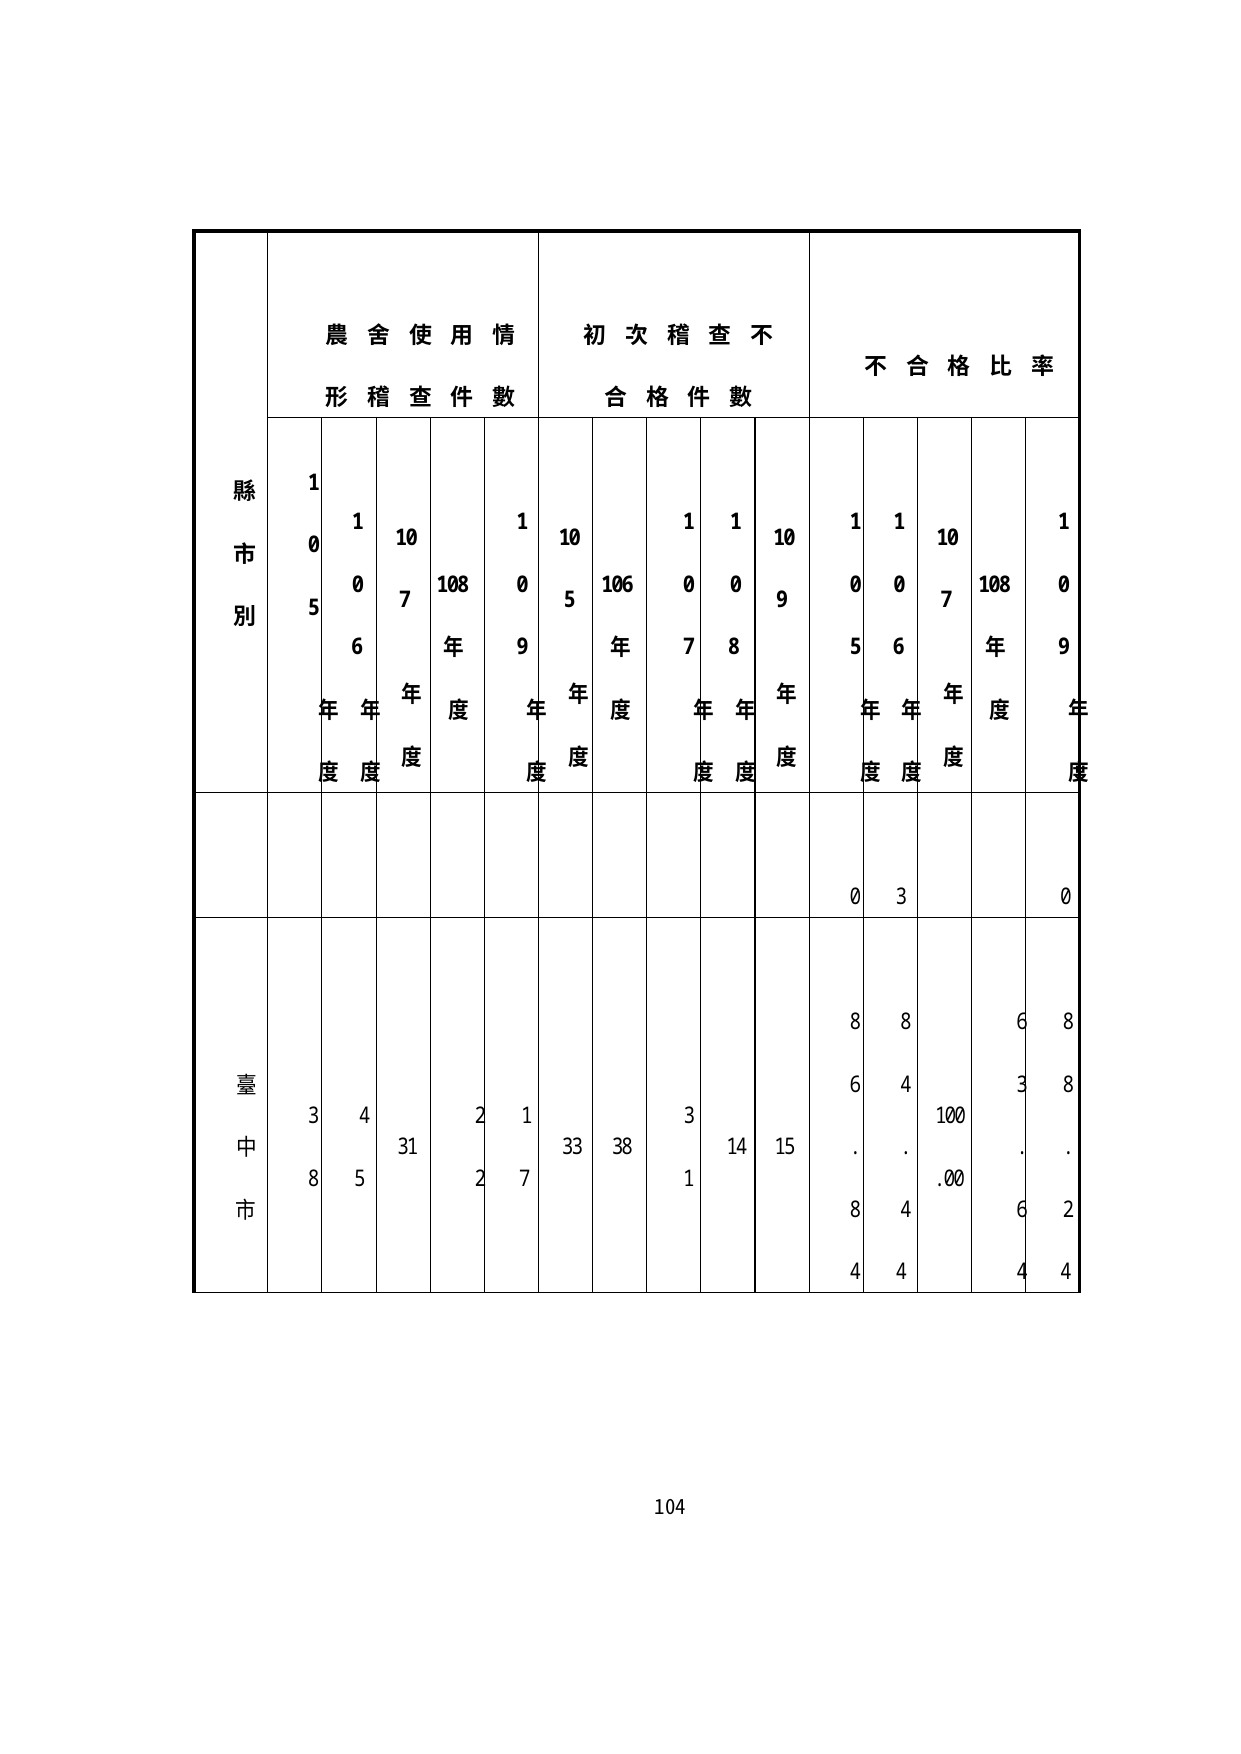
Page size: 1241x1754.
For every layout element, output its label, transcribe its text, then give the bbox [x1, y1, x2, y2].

table_cell 22 [431, 918, 484, 1292]
table_cell 105 年度 [268, 418, 321, 792]
table_cell 38 [268, 918, 321, 1292]
table_cell 88.24 [1026, 918, 1078, 1292]
table_cell 15 [756, 918, 809, 1292]
table_cell 17 [485, 918, 538, 1292]
table_cell [756, 793, 809, 917]
table_cell [972, 793, 1025, 917]
table_cell 105 年度 [810, 418, 863, 792]
table_cell [593, 793, 646, 917]
table_cell 107 年度 [377, 418, 430, 792]
table_header 初次稽查不合格件數 [539, 233, 809, 417]
table_cell [485, 793, 538, 917]
table_cell 109 年度 [1026, 418, 1078, 792]
table_cell 38 [593, 918, 646, 1292]
table_cell 31 [647, 918, 700, 1292]
table_cell 108 年度 [431, 418, 484, 792]
table_cell 108 年度 [972, 418, 1025, 792]
table_cell 108 年度 [701, 418, 754, 792]
table_cell [431, 793, 484, 917]
table_cell 3 [864, 793, 917, 917]
table_cell 107 年度 [647, 418, 700, 792]
table_cell 105 年度 [539, 418, 592, 792]
table_cell 106 年度 [593, 418, 646, 792]
table_cell 31 [377, 918, 430, 1292]
table_cell 106 年度 [322, 418, 376, 792]
table_cell 107 年度 [918, 418, 971, 792]
table_cell [322, 793, 376, 917]
table_cell 0 [810, 793, 863, 917]
table_cell 109 年度 [485, 418, 538, 792]
table_cell 84.44 [864, 918, 917, 1292]
table_cell 14 [701, 918, 754, 1292]
table_cell 106 年度 [864, 418, 917, 792]
table_cell 86.84 [810, 918, 863, 1292]
table_cell 109 年度 [756, 418, 809, 792]
table_header 不合格比率 [810, 233, 1078, 417]
table_cell 63.64 [972, 918, 1025, 1292]
table_cell [539, 793, 592, 917]
table_cell [918, 793, 971, 917]
table_cell 33 [539, 918, 592, 1292]
table_cell 45 [322, 918, 376, 1292]
table_cell [268, 793, 321, 917]
table_cell 100.00 [918, 918, 971, 1292]
table_cell 臺中市 [196, 918, 267, 1292]
table_header 縣市別 [196, 233, 267, 792]
table_header 農舍使用情形稽查件數 [268, 233, 538, 417]
table_cell [701, 793, 754, 917]
table_cell 0 [1026, 793, 1078, 917]
table_cell [647, 793, 700, 917]
table_cell [196, 793, 267, 917]
table_cell [377, 793, 430, 917]
